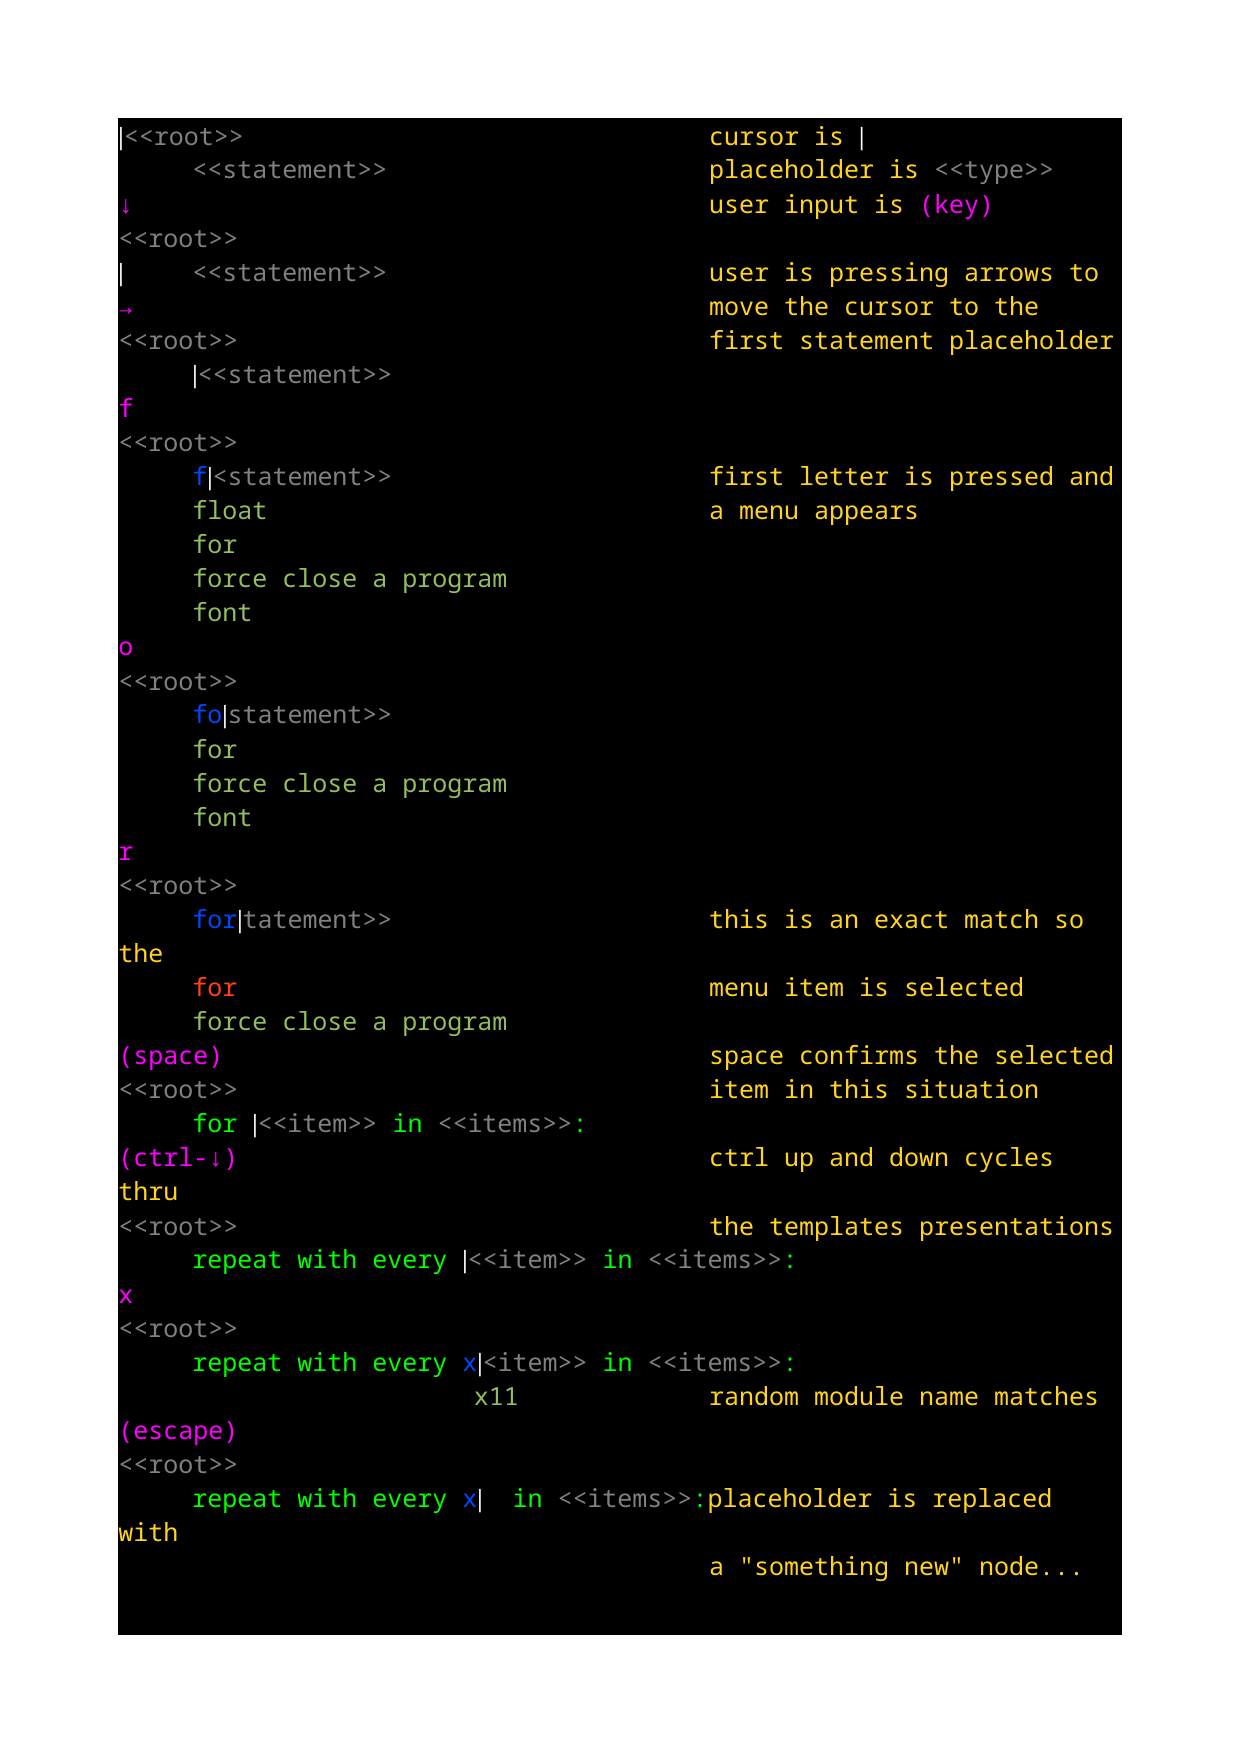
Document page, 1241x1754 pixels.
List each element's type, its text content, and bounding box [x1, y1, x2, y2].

text <<root>> [118, 1447, 1122, 1481]
text x [118, 1276, 1122, 1310]
text r [118, 833, 1122, 867]
text for|tatement>> this is an exact match so the [118, 902, 1122, 970]
text repeat with every |<<item>> in <<items>>: [118, 1242, 1122, 1276]
text |<<statement>> [118, 357, 1122, 391]
text for menu item is selected [118, 970, 1122, 1004]
text (ctrl-↓) ctrl up and down cycles thru [118, 1140, 1122, 1208]
text <<statement>> placeholder is <<type>> [118, 152, 1122, 186]
text font [118, 595, 1122, 629]
text → move the cursor to the [118, 288, 1122, 322]
text for |<<item>> in <<items>>: [118, 1106, 1122, 1140]
text force close a program [118, 561, 1122, 595]
text float a menu appears [118, 493, 1122, 527]
text force close a program [118, 1004, 1122, 1038]
text for [118, 731, 1122, 765]
text <<root>> [118, 663, 1122, 697]
text x11 random module name matches [118, 1378, 1122, 1412]
text (space) space confirms the selected [118, 1038, 1122, 1072]
text a "something new" node... [118, 1549, 1122, 1583]
text repeat with every x|<item>> in <<items>>: [118, 1344, 1122, 1378]
text repeat with every x| in <<items>>:placeholder is replaced with [118, 1481, 1122, 1549]
text font [118, 799, 1122, 833]
text <<root>> [118, 425, 1122, 459]
text fo|statement>> [118, 697, 1122, 731]
text o [118, 629, 1122, 663]
text <<root>> [118, 220, 1122, 254]
text ↓ user input is (key) [118, 186, 1122, 220]
text force close a program [118, 765, 1122, 799]
text <<root>> first statement placeholder [118, 322, 1122, 357]
text | <<statement>> user is pressing arrows to [118, 254, 1122, 288]
text <<root>> [118, 867, 1122, 902]
text f|<statement>> first letter is pressed and [118, 459, 1122, 493]
text for [118, 527, 1122, 561]
text <<root>> the templates presentations [118, 1208, 1122, 1242]
text |<<root>> cursor is | [118, 118, 1122, 152]
text (escape) [118, 1412, 1122, 1447]
text <<root>> item in this situation [118, 1072, 1122, 1106]
text f [118, 391, 1122, 425]
text <<root>> [118, 1310, 1122, 1344]
